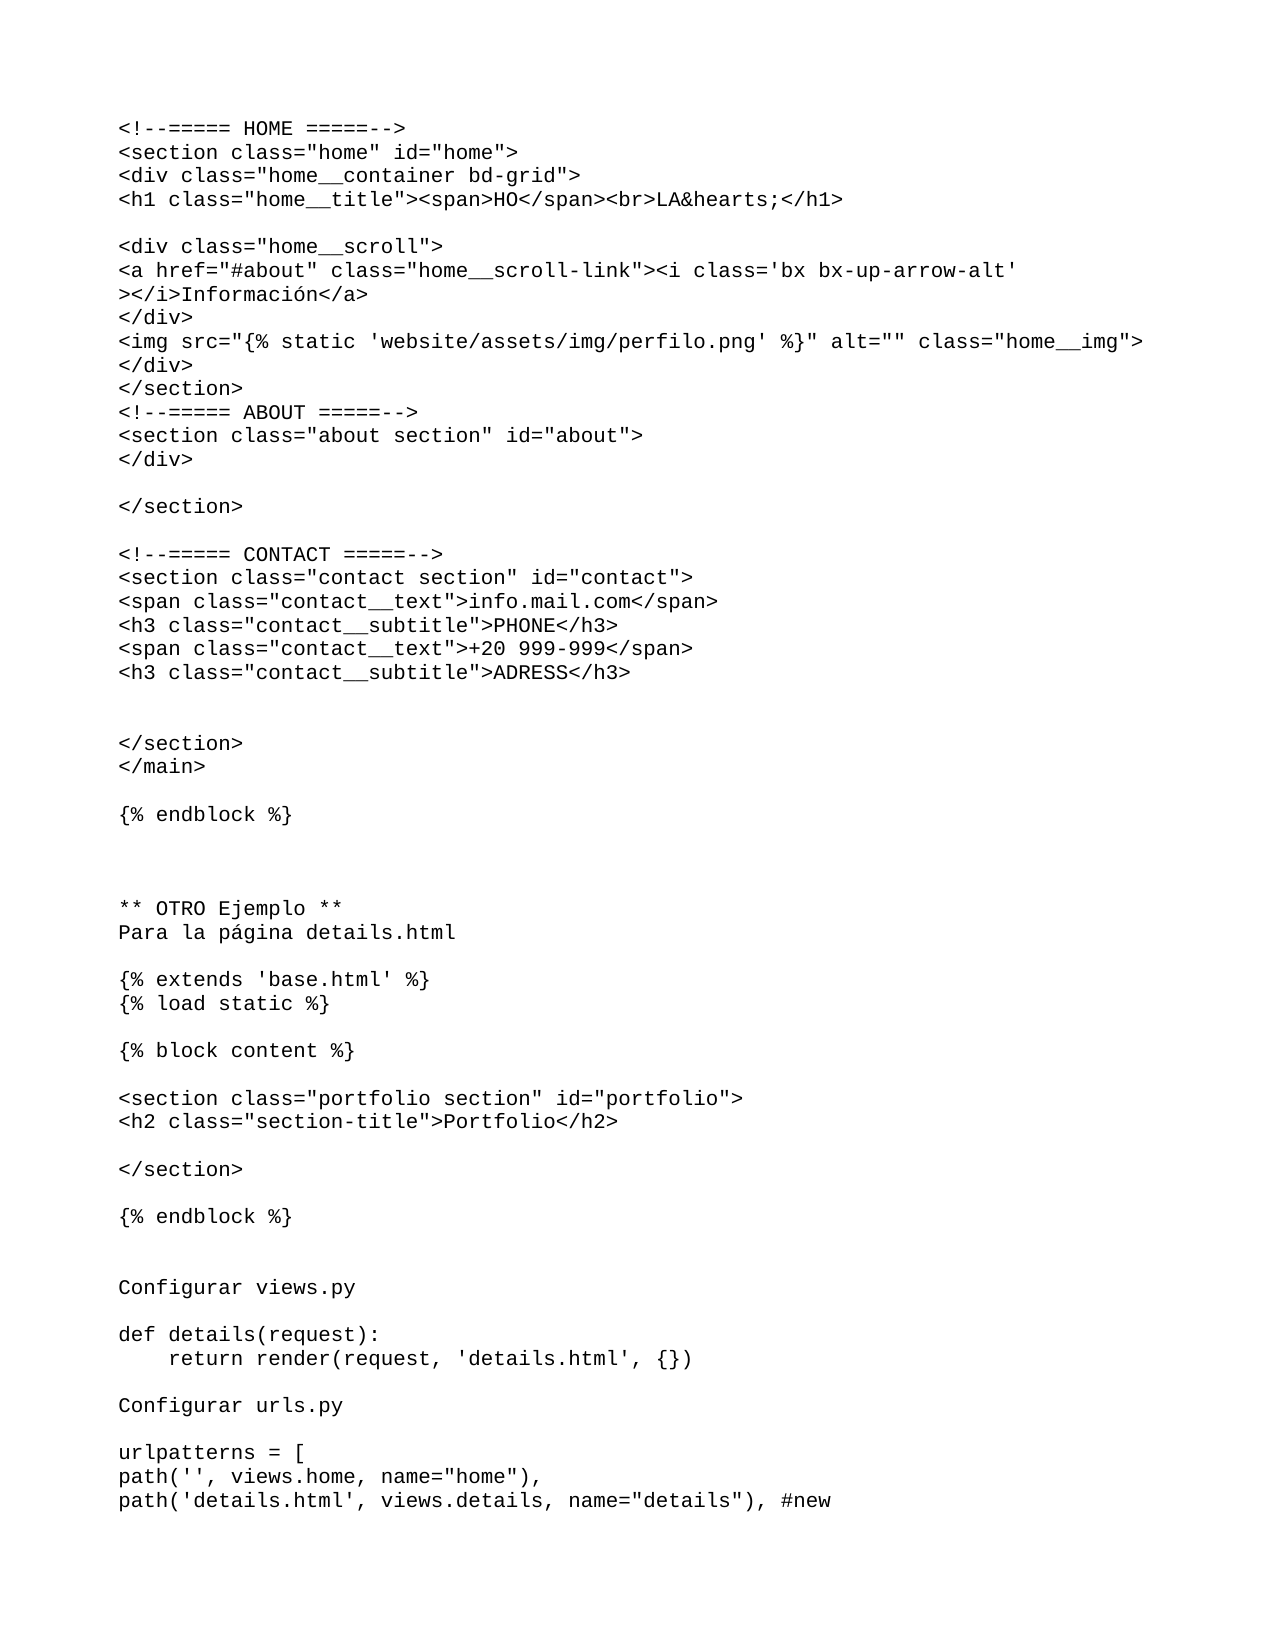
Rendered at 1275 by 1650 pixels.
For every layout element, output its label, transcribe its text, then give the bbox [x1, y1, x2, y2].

text Configurar views.py [118, 1277, 1157, 1300]
text <section class="contact section" id="contact"> [118, 567, 1157, 591]
text {% endblock %} [118, 1206, 1157, 1229]
text {% load static %} [118, 993, 1157, 1017]
text </section> [118, 733, 1157, 757]
text </main> [118, 757, 1157, 780]
text <img src="{% static 'website/assets/img/perfilo.png' %}" alt="" class="home__img"> [118, 331, 1157, 354]
text </div> [118, 354, 1157, 378]
text <h1 class="home__title"><span>HO</span><br>LA&hearts;</h1> [118, 189, 1157, 213]
text Configurar urls.py [118, 1395, 1157, 1419]
text <h3 class="contact__subtitle">PHONE</h3> [118, 615, 1157, 638]
text </section> [118, 496, 1157, 520]
text path('', views.home, name="home"), [118, 1466, 1157, 1489]
text urlpatterns = [ [118, 1442, 1157, 1466]
text return render(request, 'details.html', {}) [118, 1348, 1157, 1371]
text <h3 class="contact__subtitle">ADRESS</h3> [118, 662, 1157, 686]
text {% block content %} [118, 1040, 1157, 1064]
text </section> [118, 1158, 1157, 1182]
text <span class="contact__text">+20 999-999</span> [118, 638, 1157, 662]
text <section class="home" id="home"> [118, 142, 1157, 165]
text <section class="about section" id="about"> [118, 426, 1157, 449]
text <div class="home__scroll"> [118, 236, 1157, 260]
text </div> [118, 307, 1157, 331]
text {% endblock %} [118, 804, 1157, 827]
text path('details.html', views.details, name="details"), #new [118, 1489, 1157, 1513]
text def details(request): [118, 1324, 1157, 1348]
text Para la página details.html [118, 922, 1157, 946]
text <h2 class="section-title">Portfolio</h2> [118, 1111, 1157, 1135]
text <div class="home__container bd-grid"> [118, 165, 1157, 189]
text {% extends 'base.html' %} [118, 969, 1157, 993]
text ** OTRO Ejemplo ** [118, 898, 1157, 922]
text <section class="portfolio section" id="portfolio"> [118, 1088, 1157, 1111]
text <!--===== HOME =====--> [118, 118, 1157, 142]
text </div> [118, 449, 1157, 473]
text <!--===== CONTACT =====--> [118, 544, 1157, 567]
text </section> [118, 378, 1157, 402]
text <a href="#about" class="home__scroll-link"><i class='bx bx-up-arrow-alt' ></i>Información</a> [118, 260, 1157, 307]
text <!--===== ABOUT =====--> [118, 402, 1157, 426]
text <span class="contact__text">info.mail.com</span> [118, 591, 1157, 615]
